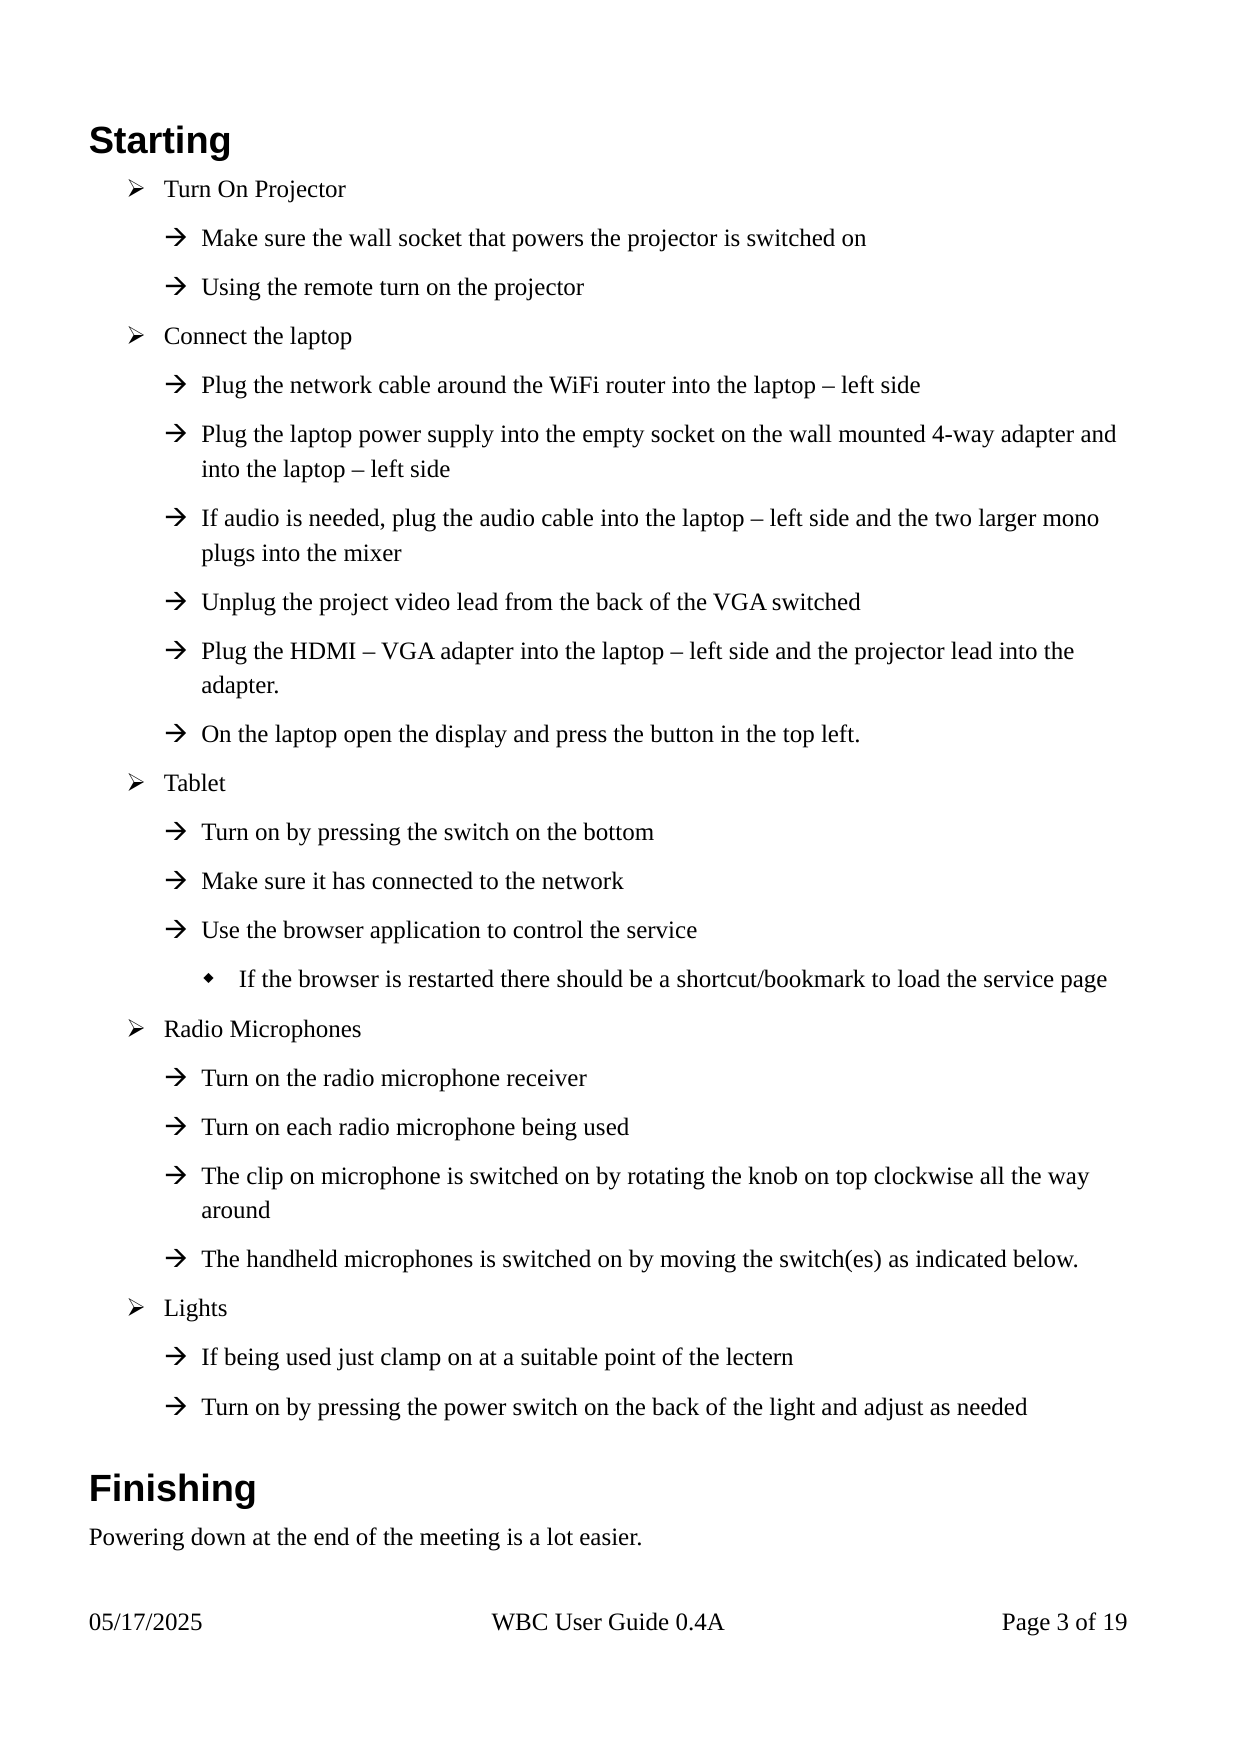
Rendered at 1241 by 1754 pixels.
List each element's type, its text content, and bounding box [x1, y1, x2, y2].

list On the laptop open the display and press the button in the top left. [163, 719, 1152, 748]
list Turn on by pressing the power switch on the back of the light and adjust as needed [163, 1392, 1152, 1420]
list Tablet [126, 768, 1152, 797]
list Turn On Projector [126, 174, 1152, 203]
list Lights [126, 1293, 1152, 1322]
list If audio is needed, plug the audio cable into the laptop – left side and the two larger mono plugs into the mixer [163, 503, 1152, 566]
list Make sure the wall socket that powers the projector is switched on [163, 223, 1152, 252]
list The clip on microphone is switched on by rotating the knob on top clockwise all the way around [163, 1161, 1152, 1224]
list Make sure it has connected to the network [163, 866, 1152, 895]
list Using the remote turn on the projector [163, 272, 1152, 301]
text Powering down at the end of the meeting is a lot easier. [88, 1522, 1152, 1551]
list If being used just clamp on at a suitable point of the lectern [163, 1342, 1152, 1371]
list Use the browser application to control the service [163, 916, 1152, 944]
list Turn on each radio microphone being used [163, 1112, 1152, 1141]
list Unplug the project video lead from the back of the VGA switched [163, 587, 1152, 615]
subtitle Starting [88, 118, 1152, 162]
list Radio Microphones [126, 1014, 1152, 1042]
subtitle Finishing [88, 1466, 1152, 1509]
list If the browser is restarted there should be a shortcut/bookmark to load the service page [201, 964, 1152, 993]
list Plug the HDMI – VGA adapter into the laptop – left side and the projector lead into the adapter. [163, 636, 1152, 699]
list Turn on the radio microphone receiver [163, 1063, 1152, 1091]
list Plug the network cable around the WiFi router into the laptop – left side [163, 371, 1152, 399]
list The handheld microphones is switched on by moving the switch(es) as indicated below. [163, 1244, 1152, 1273]
list Turn on by pressing the switch on the bottom [163, 817, 1152, 846]
list Connect the laptop [126, 321, 1152, 350]
list Plug the laptop power supply into the empty socket on the wall mounted 4-way adapter and into the laptop – left side [163, 419, 1152, 483]
